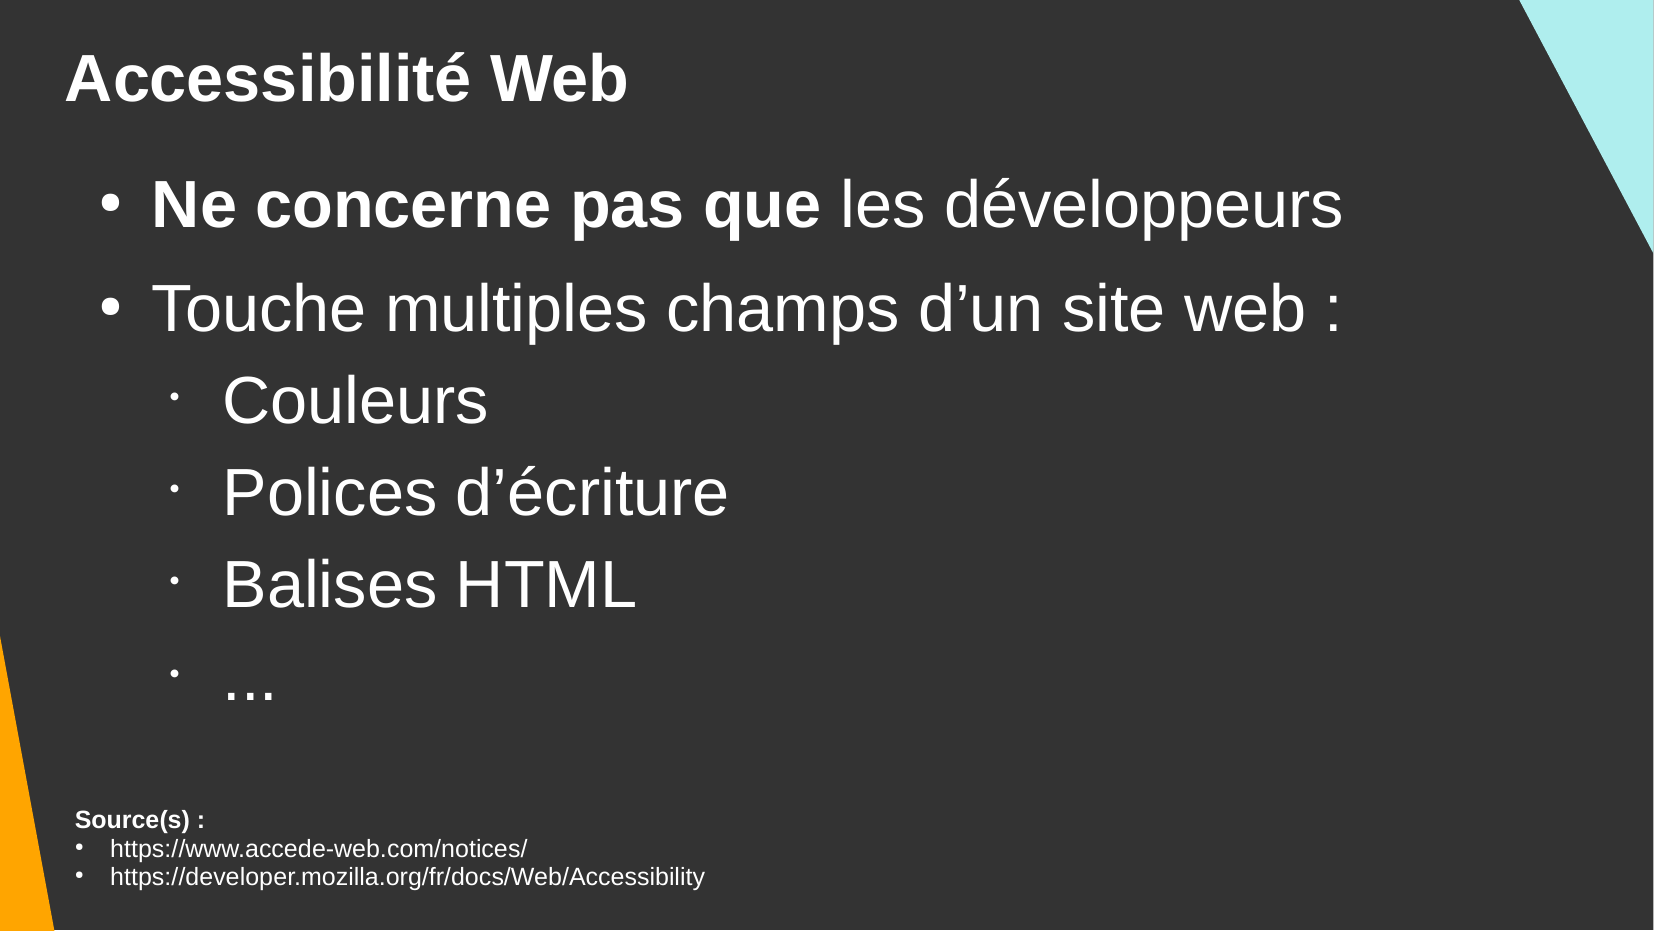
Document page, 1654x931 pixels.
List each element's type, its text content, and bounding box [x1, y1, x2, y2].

text_box Source(s) : https://www.accede-web.com/notices/ https://developer.mozilla.org/fr/docs/Web/Accessibility [60, 798, 1546, 898]
text_box [1519, 0, 1654, 255]
title Accessibilité Web [64, 40, 1553, 118]
text_box [0, 636, 55, 931]
list Ne concerne pas que les développeurs Touche multiples champs d’un site web : Couleurs Polices d’écriture Balises HTML ... [80, 166, 1635, 745]
